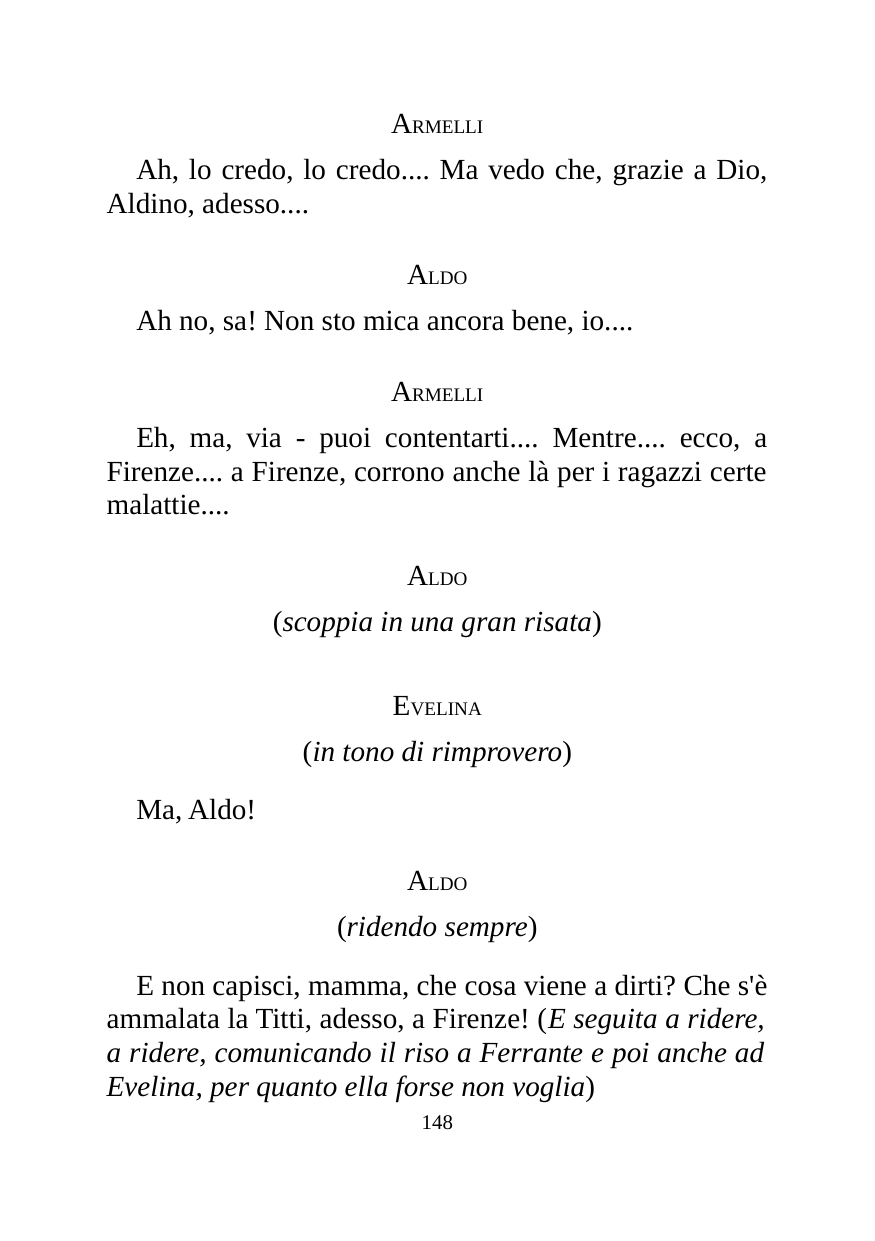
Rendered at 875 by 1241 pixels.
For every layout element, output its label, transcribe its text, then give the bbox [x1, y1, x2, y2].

text E non capisci, mamma, che cosa viene a dirti? Che s'è ammalata la Titti, adesso, a Firenze! (E seguita a ridere, a ridere, comunicando il riso a Ferrante e poi anche ad Evelina, per quanto ella forse non voglia) [106, 968, 768, 1102]
text Aldo [106, 257, 768, 291]
text (in tono di rimprovero) [106, 734, 768, 767]
text Armelli [106, 106, 768, 140]
text Armelli [106, 374, 768, 408]
text Aldo [106, 863, 768, 897]
text Ah, lo credo, lo credo.... Ma vedo che, grazie a Dio, Aldino, adesso.... [106, 152, 768, 219]
text Aldo [106, 558, 768, 592]
text Ah no, sa! Non sto mica ancora bene, io.... [106, 303, 768, 337]
text Ma, Aldo! [106, 792, 768, 826]
text Eh, ma, via - puoi contentarti.... Mentre.... ecco, a Firenze.... a Firenze, corrono anche là per i ragazzi certe malattie.... [106, 420, 768, 521]
text (ridendo sempre) [106, 909, 768, 943]
text (scoppia in una gran risata) [106, 604, 768, 638]
text Evelina [106, 688, 768, 721]
